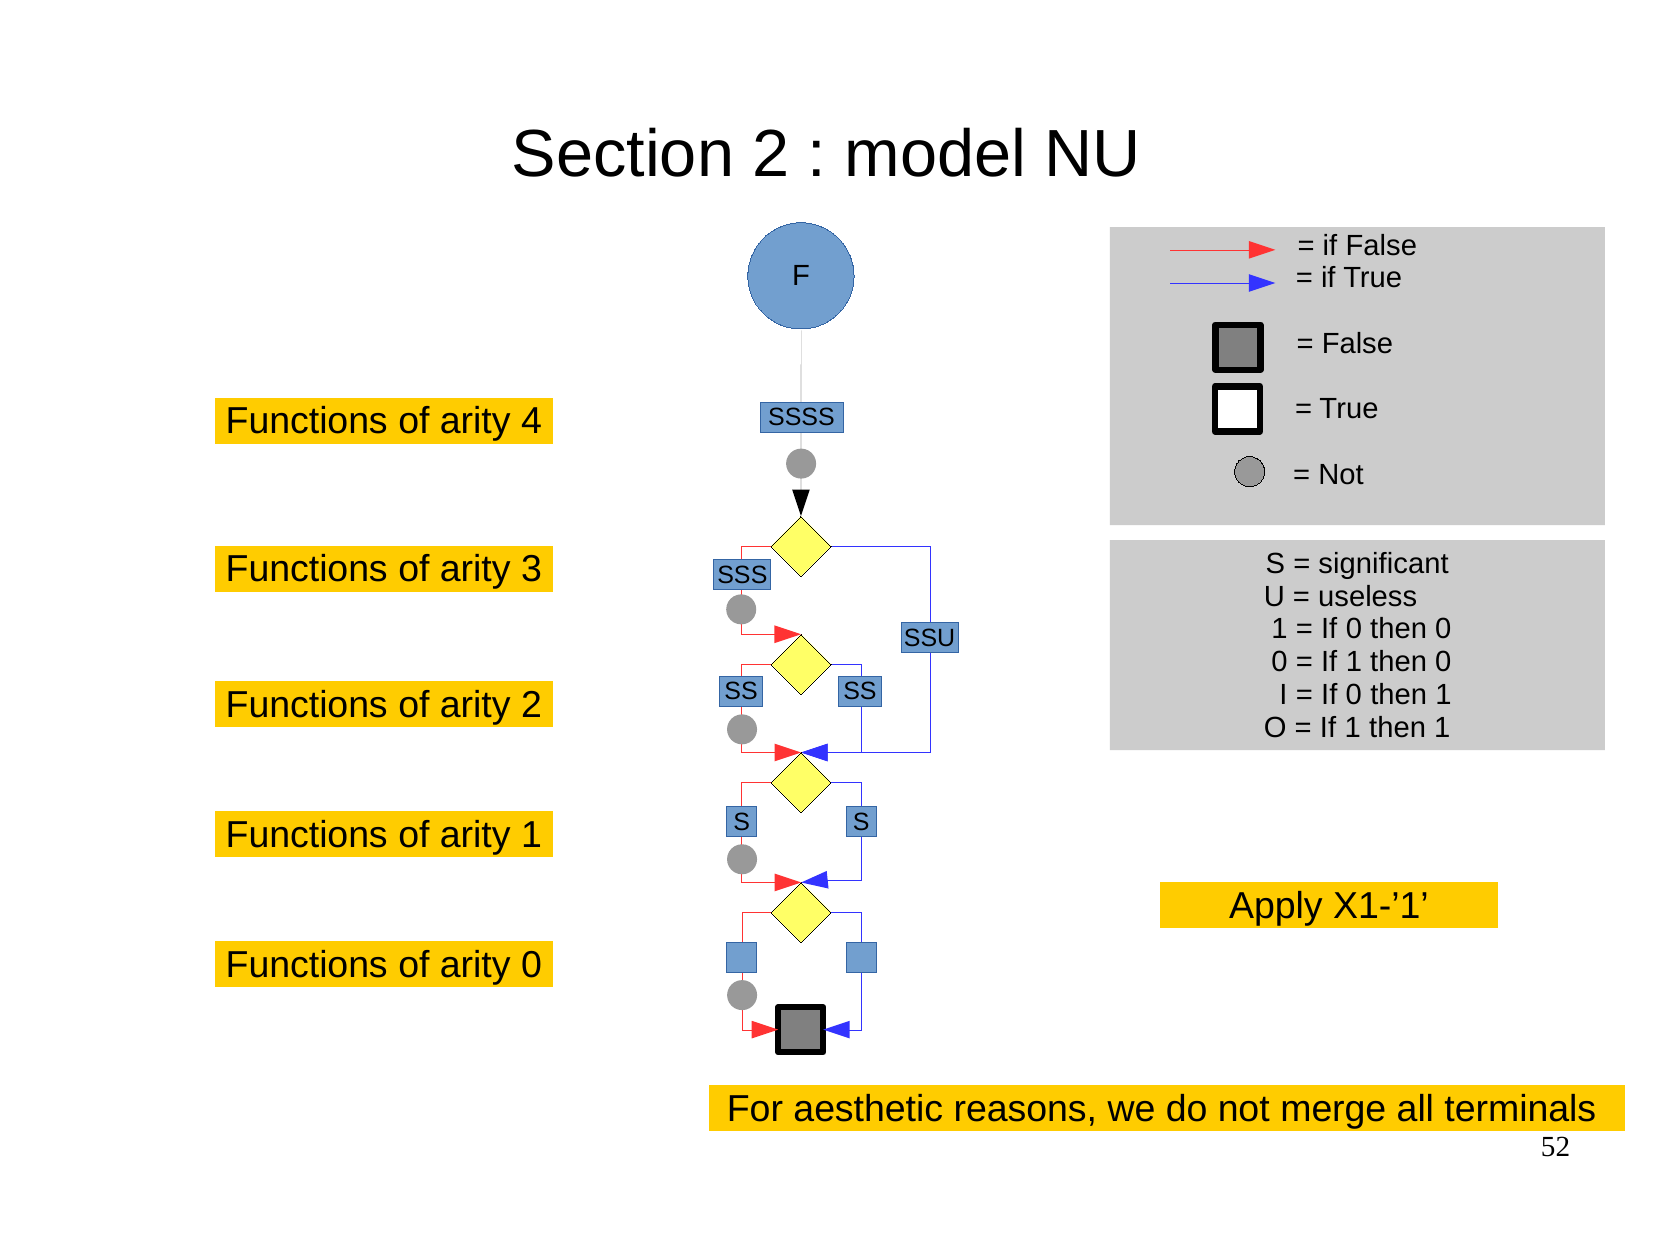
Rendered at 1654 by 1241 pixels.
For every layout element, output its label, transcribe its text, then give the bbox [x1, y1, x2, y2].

text_box [1215, 386, 1261, 432]
text_box [726, 942, 757, 973]
text_box [846, 942, 877, 973]
text_box Functions of arity 2 [215, 681, 553, 727]
text_box Functions of arity 4 [215, 398, 553, 444]
title Section 2 : model NU [82, 49, 1571, 257]
text_box SSU [901, 622, 959, 653]
text_box [727, 980, 758, 1011]
text_box [727, 844, 758, 875]
text_box Functions of arity 3 [215, 546, 553, 592]
text_box [771, 753, 831, 813]
text_box SS [719, 676, 763, 707]
text_box [771, 635, 832, 695]
text_box [1215, 324, 1261, 370]
text_box [1234, 456, 1265, 487]
text_box [778, 1007, 824, 1053]
text_box SS [838, 676, 882, 707]
text_box [771, 883, 831, 943]
text_box SSSS [760, 402, 844, 433]
text_box Functions of arity 1 [215, 811, 553, 857]
text_box Functions of arity 0 [215, 941, 553, 987]
text_box [786, 448, 817, 479]
text_box Apply X1-’1’ [1160, 882, 1498, 928]
text_box [727, 714, 758, 745]
text_box = if False = if True = False = True = Not [1109, 227, 1605, 526]
text_box [771, 516, 832, 577]
text_box S = significant U = useless 1 = If 0 then 0 0 = If 1 then 0 I = If 0 then 1 O = If 1 then 1 [1109, 540, 1605, 751]
text_box S [726, 806, 757, 837]
text_box For aesthetic reasons, we do not merge all terminals [709, 1085, 1625, 1131]
text_box S [846, 806, 877, 837]
text_box SSS [713, 559, 771, 590]
text_box F [747, 222, 855, 329]
text_box [726, 594, 757, 625]
